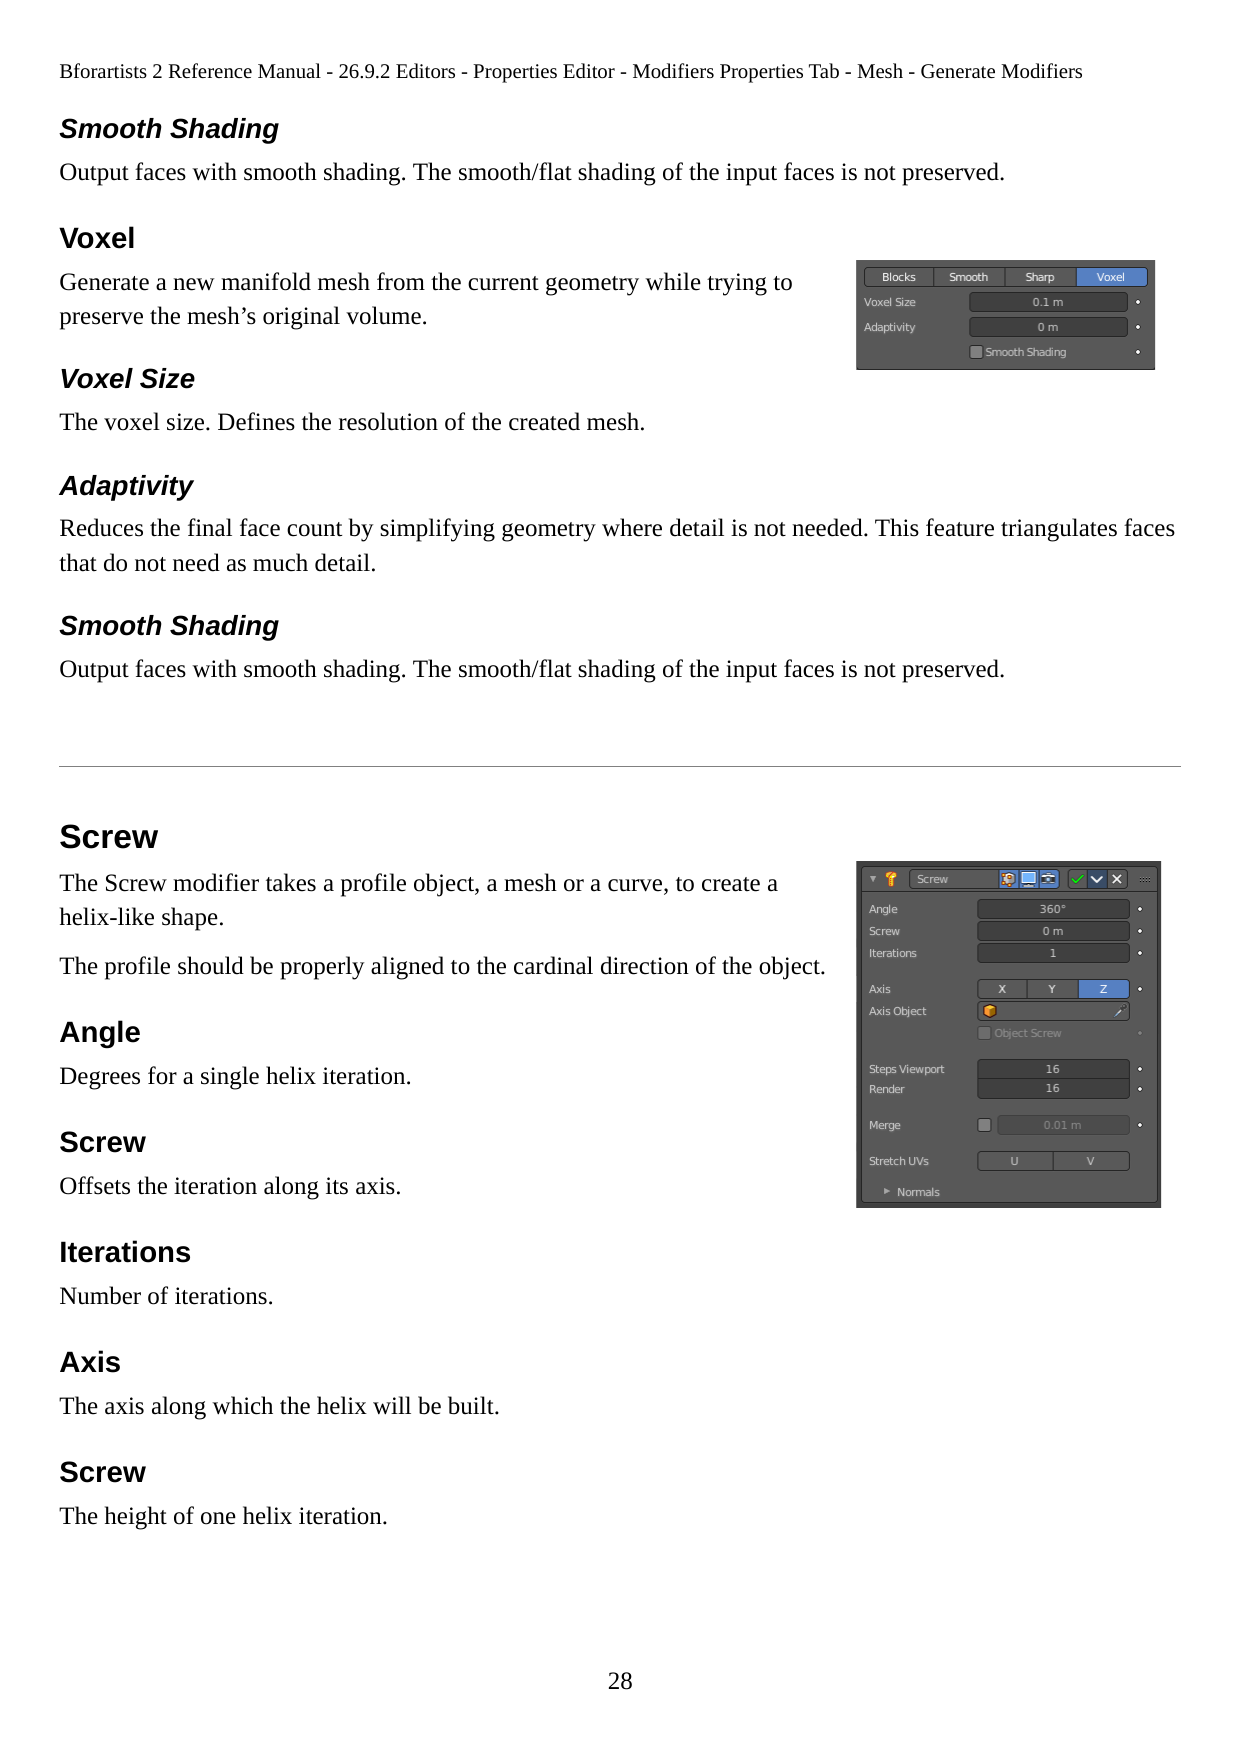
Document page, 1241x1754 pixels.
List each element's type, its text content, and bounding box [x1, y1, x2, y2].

subtitle [1162, 1015, 1181, 1049]
subtitle Adaptivity [59, 469, 1181, 501]
text The axis along which the helix will be built. [59, 1391, 1181, 1420]
text The Screw modifier takes a profile object, a mesh or a curve, to create a helix-like shape. [59, 868, 856, 931]
subtitle Smooth Shading [59, 113, 1181, 144]
subtitle Screw [59, 1455, 1181, 1488]
subtitle Screw [59, 1125, 856, 1159]
text Generate a new manifold mesh from the current geometry while trying to preserve the mesh’s original volume. [59, 267, 856, 330]
subtitle Iterations [59, 1235, 1181, 1269]
subtitle Voxel [59, 221, 1181, 254]
subtitle Axis [59, 1345, 1181, 1378]
text Reduces the final face count by simplifying geometry where detail is not needed. This feature triangulates faces that do not need as much detail. [59, 513, 1181, 576]
subtitle Voxel Size [59, 363, 1181, 395]
text The height of one helix iteration. [59, 1501, 1181, 1530]
subtitle [1162, 1125, 1181, 1159]
picture [856, 260, 1156, 370]
text The profile should be properly aligned to the cardinal direction of the object. [59, 951, 856, 980]
text Output faces with smooth shading. The smooth/flat shading of the input faces is not preserved. [59, 654, 1181, 682]
subtitle Angle [59, 1015, 856, 1049]
text Offsets the iteration along its axis. [59, 1171, 856, 1200]
picture [856, 861, 1162, 1208]
text Number of iterations. [59, 1281, 1181, 1310]
text Output faces with smooth shading. The smooth/flat shading of the input faces is not preserved. [59, 157, 1181, 186]
text The voxel size. Defines the resolution of the created mesh. [59, 407, 1181, 436]
text Degrees for a single helix iteration. [59, 1061, 856, 1090]
subtitle Smooth Shading [59, 609, 1181, 641]
subtitle Screw [59, 817, 1181, 855]
